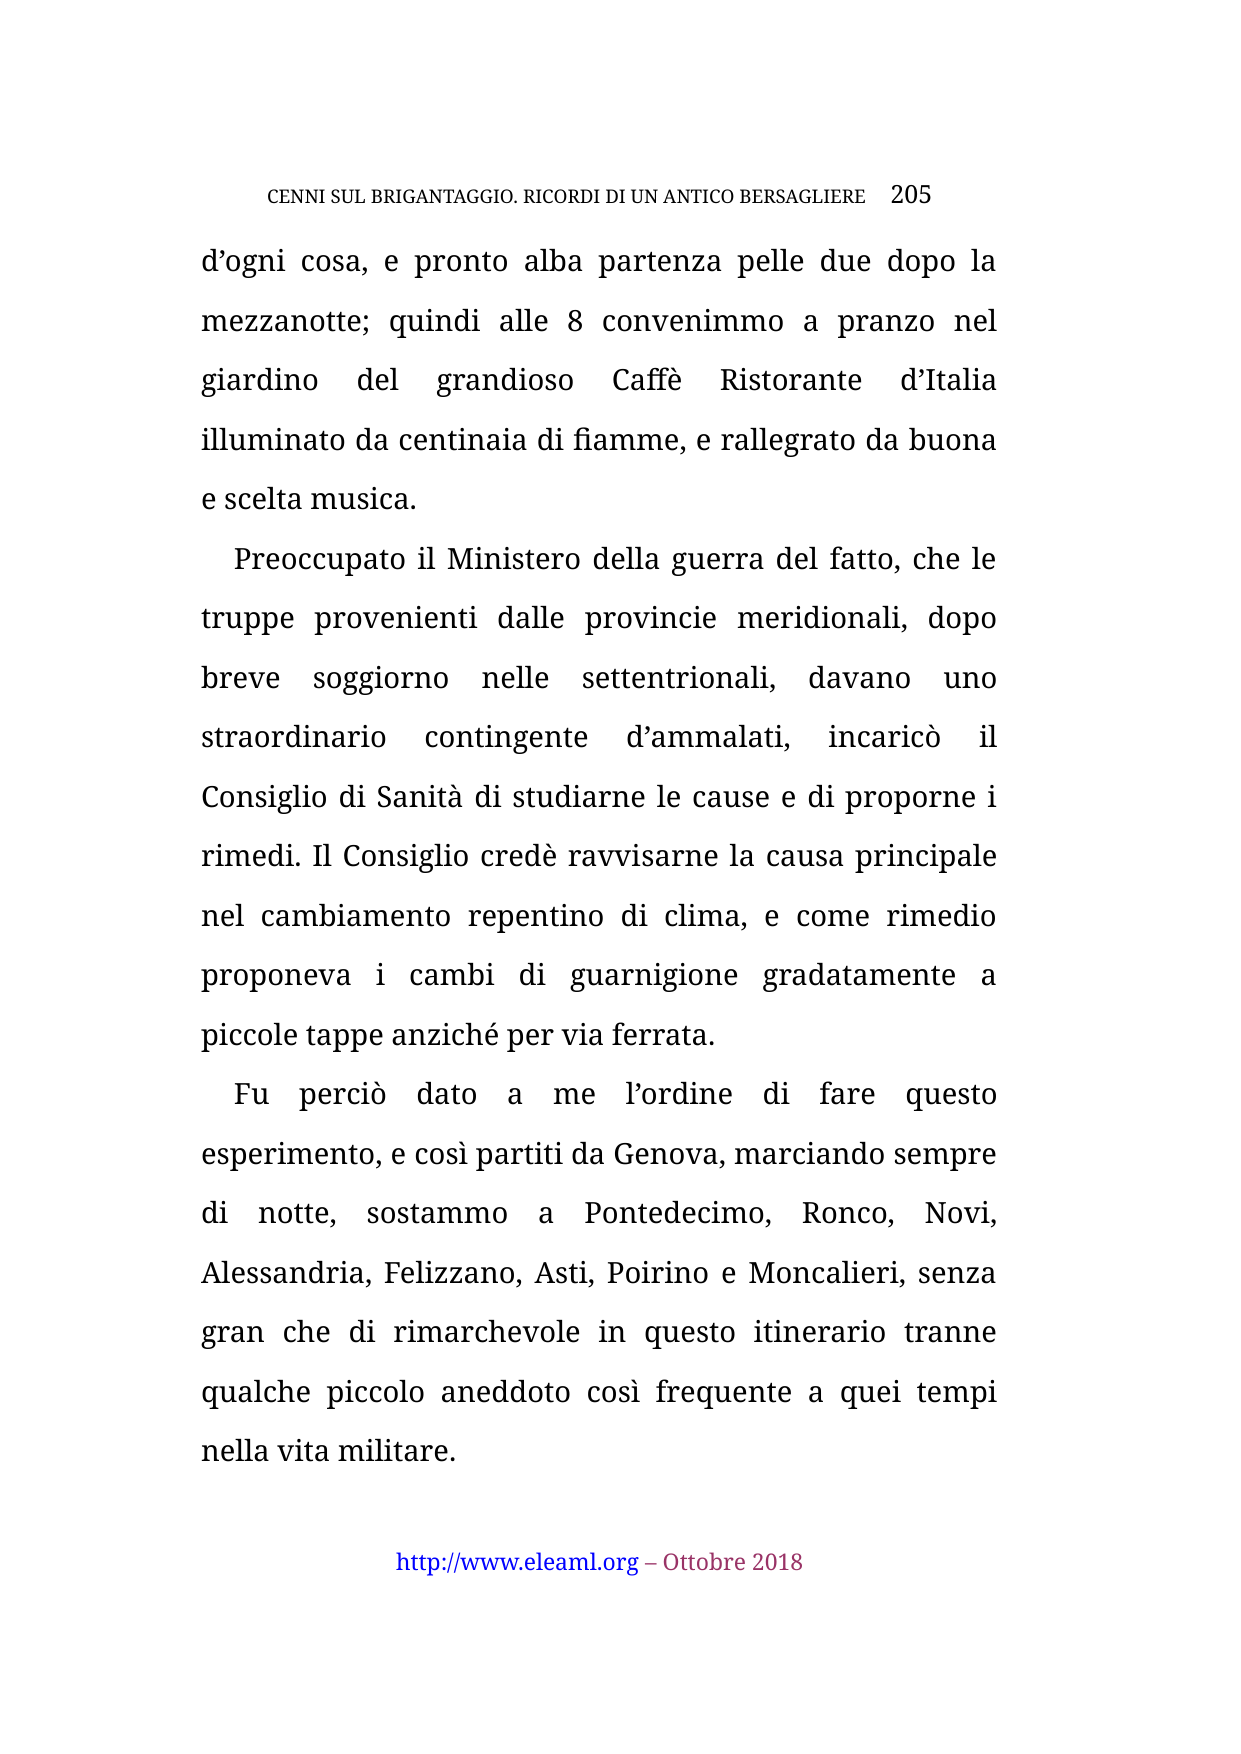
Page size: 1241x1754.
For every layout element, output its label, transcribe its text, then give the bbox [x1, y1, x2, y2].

text Fu perciò dato a me l’ordine di fare questo esperimento, e così partiti da Genova, marciando sempre di notte, sostammo a Pontedecimo, Ronco, Novi, Alessandria, Felizzano, Asti, Poirino e Moncalieri, senza gran che di rimarchevole in questo itinerario tranne qualche piccolo aneddoto così frequente a quei tempi nella vita militare. [201, 1073, 998, 1470]
text Preoccupato il Ministero della guerra del fatto, che le truppe provenienti dalle provincie meridionali, dopo breve soggiorno nelle settentrionali, davano uno straordinario contingente d’ammalati, incaricò il Consiglio di Sanità di studiarne le cause e di proporne i rimedi. Il Consiglio credè ravvisarne la causa principale nel cambiamento repentino di clima, e come rimedio proponeva i cambi di guarnigione gradatamente a piccole tappe anziché per via ferrata. [201, 538, 998, 1054]
text d’ogni cosa, e pronto alba partenza pelle due dopo la mezzanotte; quindi alle 8 convenimmo a pranzo nel giardino del grandioso Caffè Ristorante d’Italia illuminato da centinaia di fiamme, e rallegrato da buona e scelta musica. [201, 241, 998, 518]
